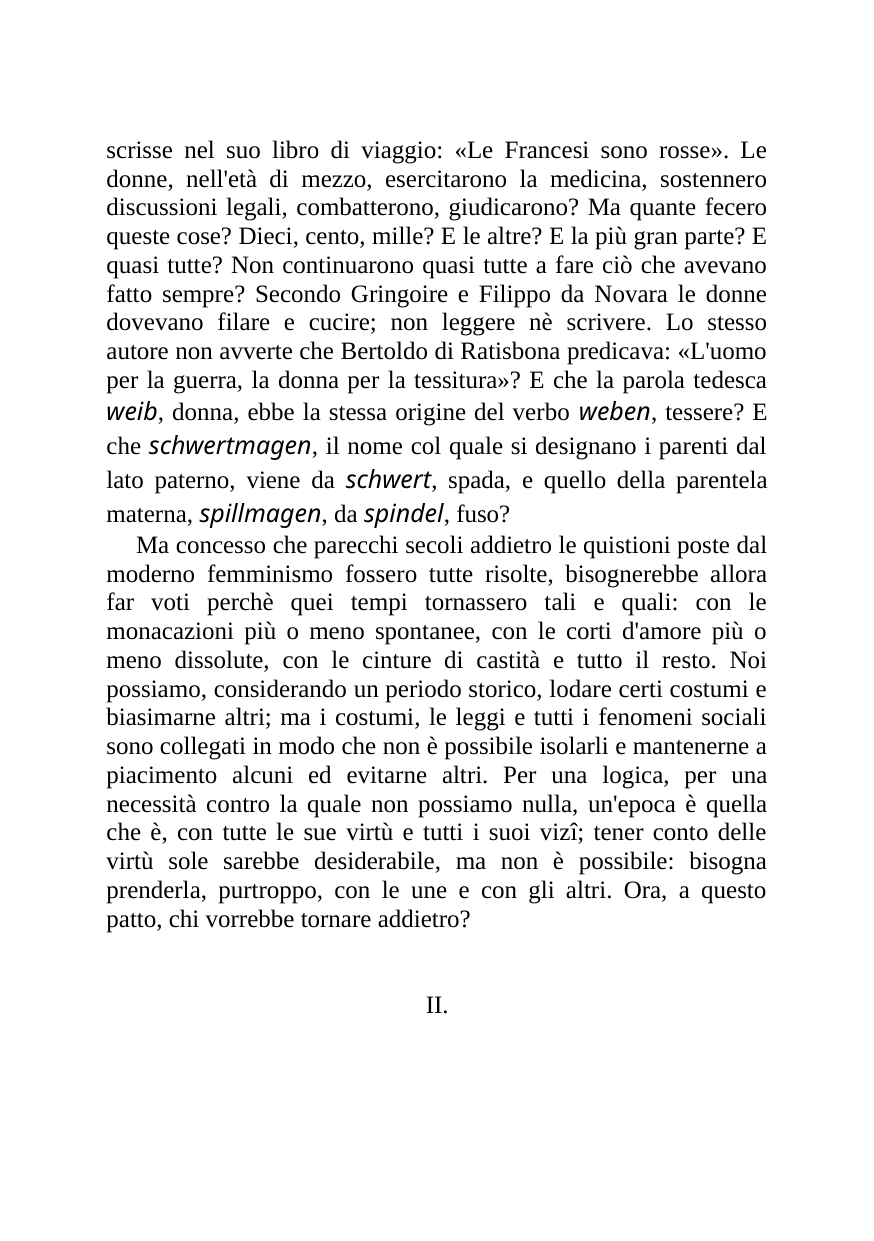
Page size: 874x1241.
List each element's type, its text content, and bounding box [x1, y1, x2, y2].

text Ma concesso che parecchi secoli addietro le quistioni poste dal moderno femminismo fossero tutte risolte, bisognerebbe allora far voti perchè quei tempi tornassero tali e quali: con le monacazioni più o meno spontanee, con le corti d'amore più o meno dissolute, con le cinture di castità e tutto il resto. Noi possiamo, considerando un periodo storico, lodare certi costumi e biasimarne altri; ma i costumi, le leggi e tutti i fenomeni sociali sono collegati in modo che non è possibile isolarli e mantenerne a piacimento alcuni ed evitarne altri. Per una logica, per una necessità contro la quale non possiamo nulla, un'epoca è quella che è, con tutte le sue virtù e tutti i suoi vizî; tener conto delle virtù sole sarebbe desiderabile, ma non è possibile: bisogna prenderla, purtroppo, con le une e con gli altri. Ora, a questo patto, chi vorrebbe tornare addietro? [106, 530, 768, 932]
text scrisse nel suo libro di viaggio: «Le Francesi sono rosse». Le donne, nell'età di mezzo, esercitarono la medicina, sostennero discussioni legali, combatterono, giudicarono? Ma quante fecero queste cose? Dieci, cento, mille? E le altre? E la più gran parte? E quasi tutte? Non continuarono quasi tutte a fare ciò che avevano fatto sempre? Secondo Gringoire e Filippo da Novara le donne dovevano filare e cucire; non leggere nè scrivere. Lo stesso autore non avverte che Bertoldo di Ratisbona predicava: «L'uomo per la guerra, la donna per la tessitura»? E che la parola tedesca weib, donna, ebbe la stessa origine del verbo weben, tessere? E che schwertmagen, il nome col quale si designano i parenti dal lato paterno, viene da schwert, spada, e quello della parentela materna, spillmagen, da spindel, fuso? [106, 135, 768, 530]
text II. [106, 990, 768, 1019]
